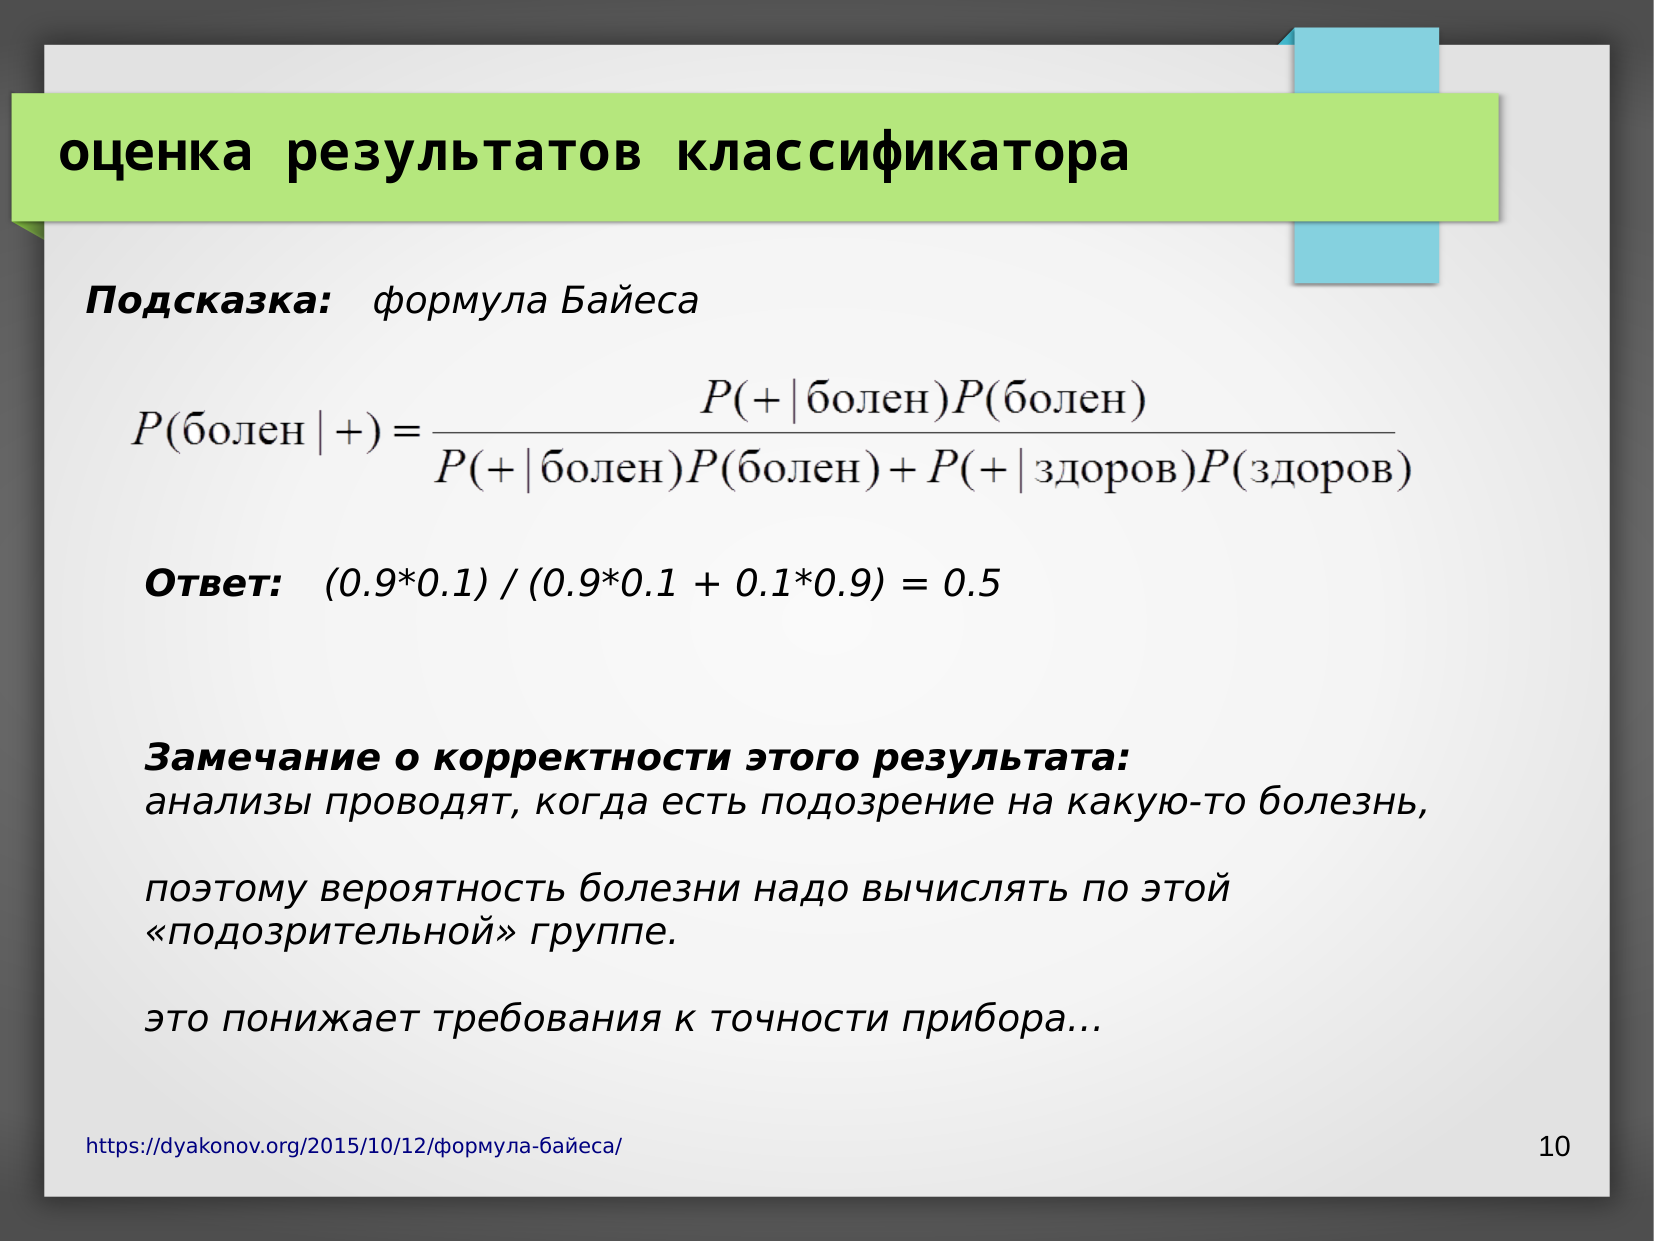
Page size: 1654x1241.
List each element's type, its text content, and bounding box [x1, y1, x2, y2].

text_box Подсказка: формула Байеса [70, 271, 1371, 332]
text_box https://dyakonov.org/2015/10/12/формула-байеса/ [70, 1126, 808, 1182]
title оценка результатов классификатора [59, 109, 1217, 190]
picture [0, 0, 1654, 1241]
text_box Ответ: (0.9*0.1) / (0.9*0.1 + 0.1*0.9) = 0.5 Замечание о корректности этого результата: анализы проводят, когда есть подозрение на какую-то болезнь, поэтому вероятность болезни надо вычислять по этой «подозрительной» группе. это понижает требования к точности прибора… [129, 554, 1512, 1070]
